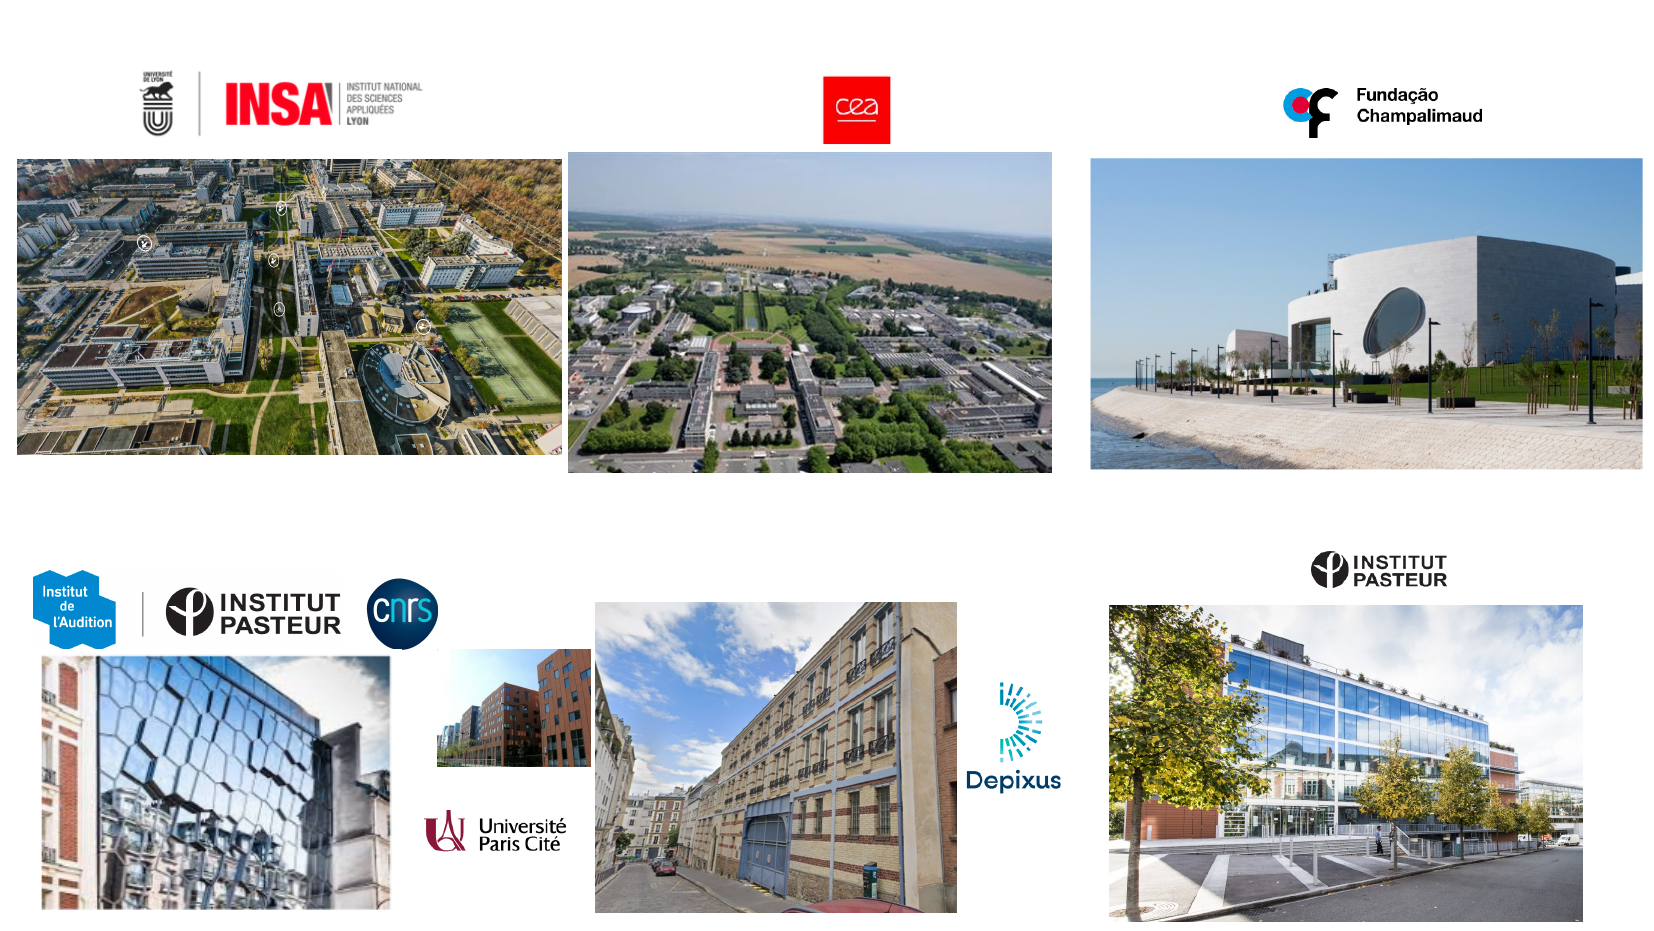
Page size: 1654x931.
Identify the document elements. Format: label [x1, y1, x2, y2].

picture [413, 799, 577, 863]
picture [1276, 77, 1489, 148]
picture [568, 53, 1052, 473]
picture [1109, 605, 1583, 922]
picture [1311, 543, 1447, 596]
picture [33, 570, 591, 920]
picture [124, 56, 432, 150]
picture [33, 570, 46, 576]
picture [595, 602, 1093, 913]
picture [1086, 154, 1646, 474]
picture [17, 159, 562, 455]
picture [53, 570, 79, 576]
